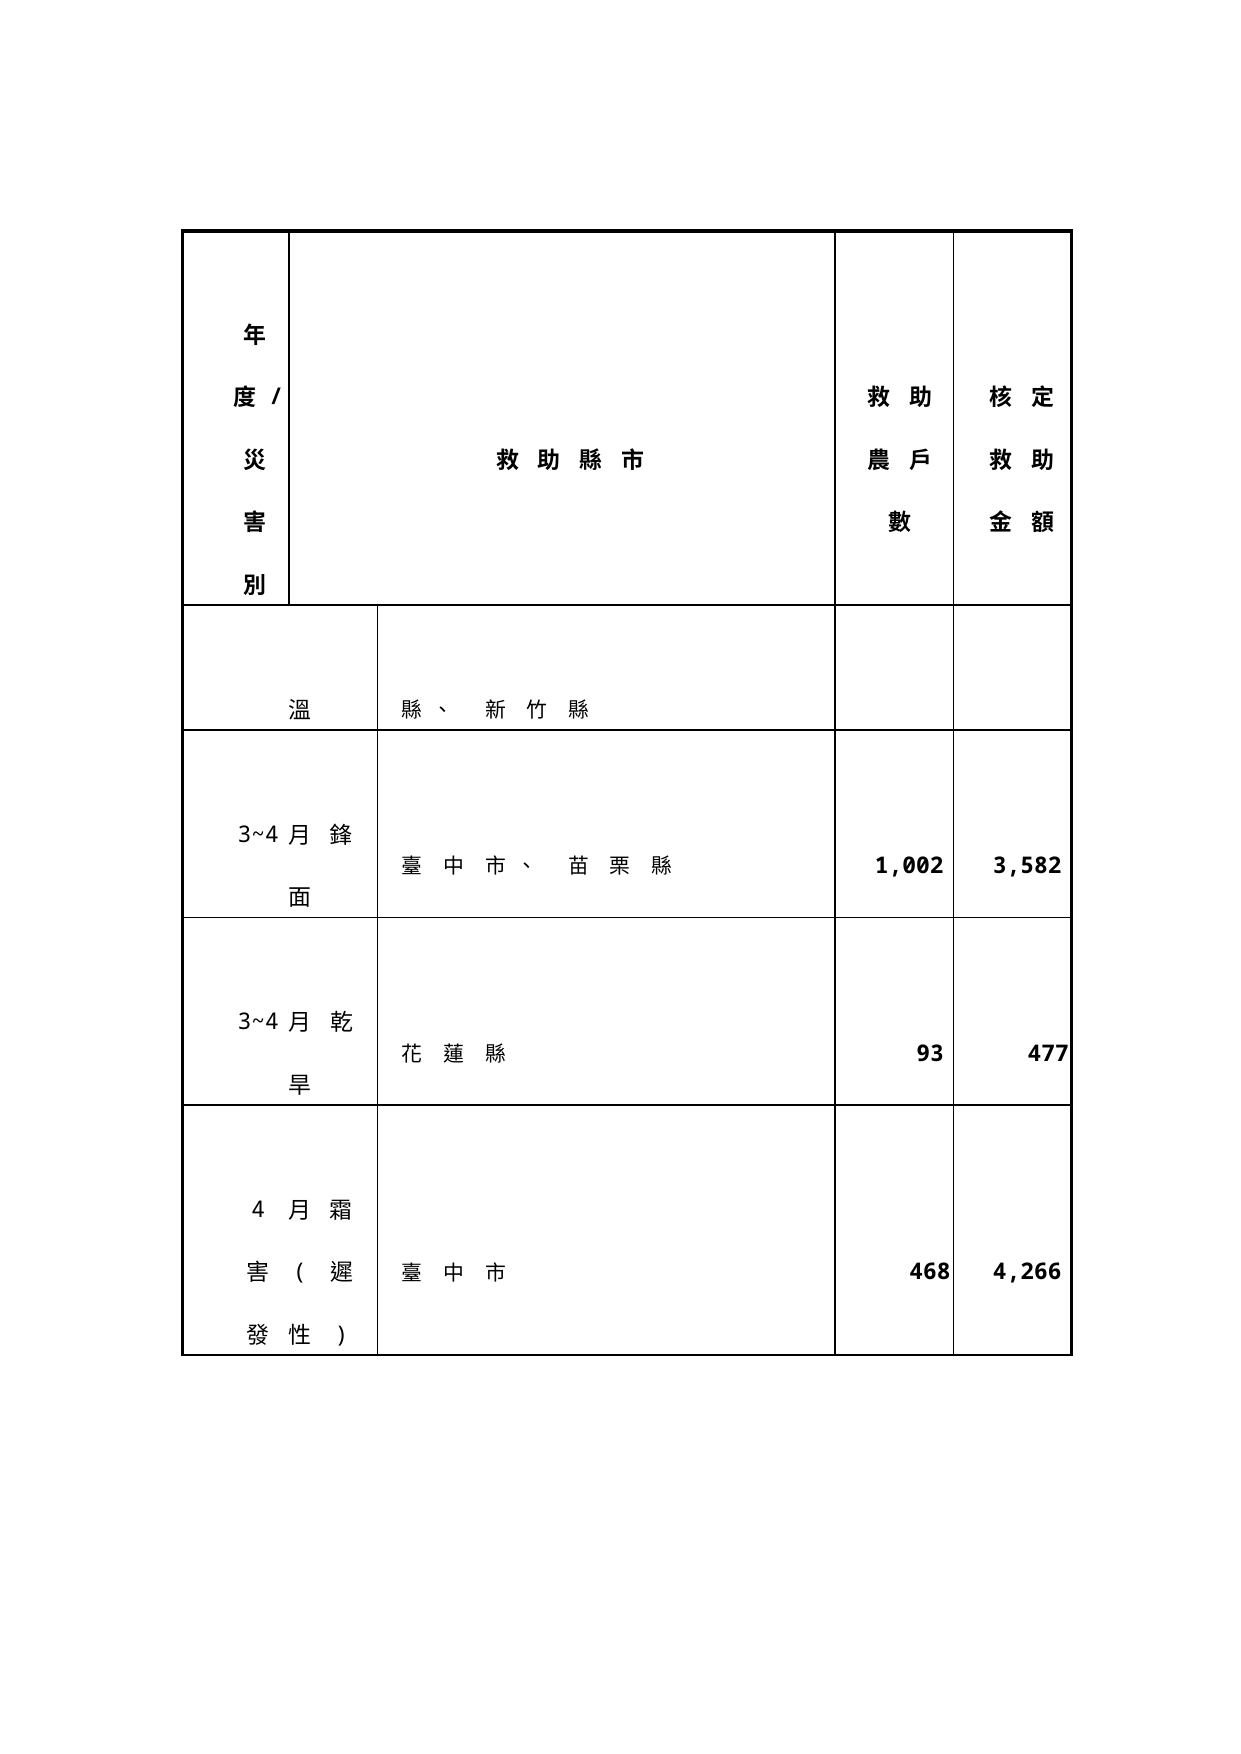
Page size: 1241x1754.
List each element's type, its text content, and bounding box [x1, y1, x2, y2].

table_cell 477 [954, 918, 1070, 1104]
table_cell 4月霜害(遲發性) [184, 1106, 377, 1354]
table_header 救助農戶數 [836, 233, 953, 604]
table_cell [954, 606, 1070, 729]
table_cell 1,002 [836, 731, 953, 917]
table_cell 縣、新竹縣 [378, 606, 834, 729]
table_cell [836, 606, 953, 729]
table_cell 花蓮縣 [378, 918, 834, 1104]
table_header 年度/ 災害別 [184, 233, 288, 604]
table_cell 溫 [184, 606, 377, 729]
table_cell 468 [836, 1106, 953, 1354]
table_cell 93 [836, 918, 953, 1104]
table_cell 臺中市、苗栗縣 [378, 731, 834, 917]
table_cell 3~4月乾旱 [184, 918, 377, 1104]
table_cell 臺中市 [378, 1106, 834, 1354]
table_header 核定救助金額 [954, 233, 1070, 604]
table_cell 3,582 [954, 731, 1070, 917]
table_cell 4,266 [954, 1106, 1070, 1354]
table_cell 3~4月鋒面 [184, 731, 377, 917]
table_header 救助縣市 [290, 233, 834, 604]
